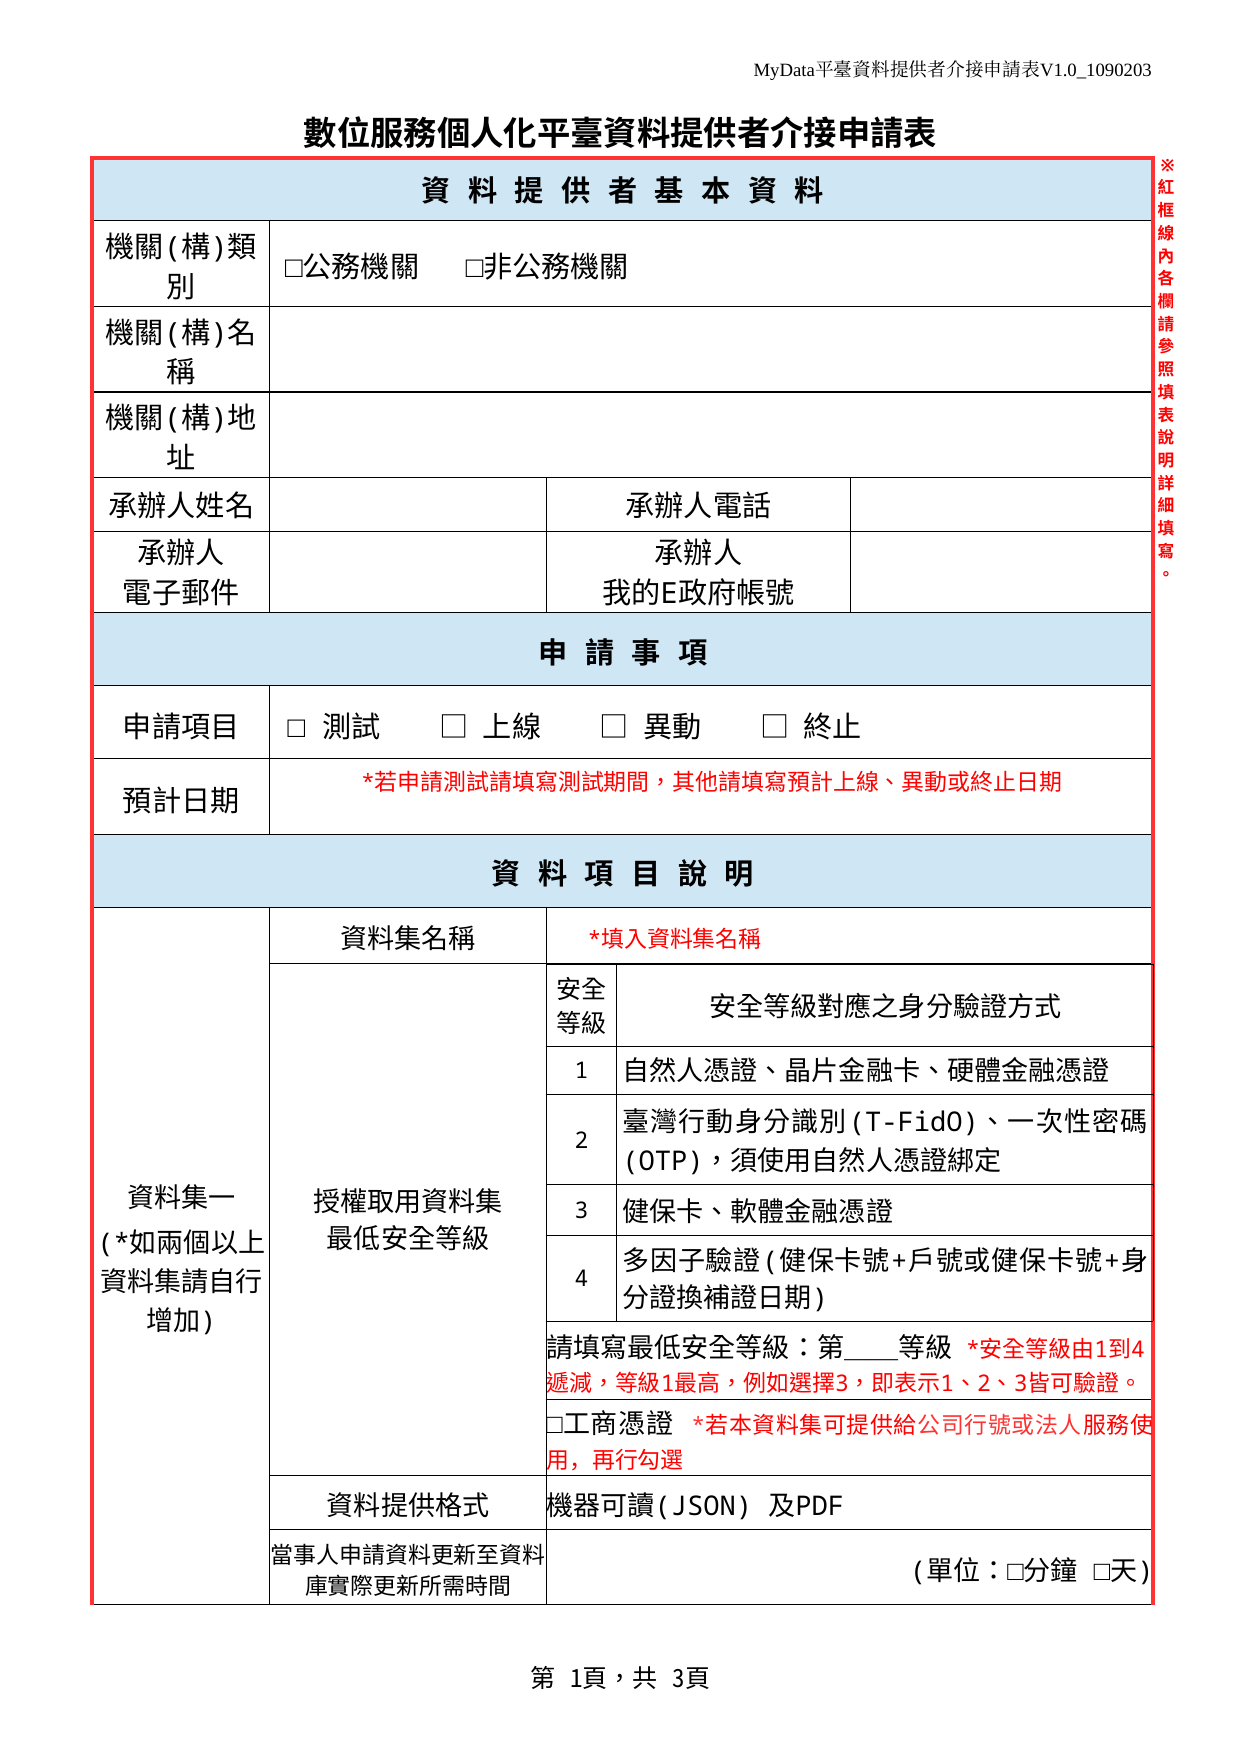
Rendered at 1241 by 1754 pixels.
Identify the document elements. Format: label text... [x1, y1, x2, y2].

table_cell [851, 532, 1151, 612]
table_cell □ 測試 □ 上線 □ 異動 □ 終止 [270, 686, 1151, 758]
table_cell 承辦人 電子郵件 [94, 532, 269, 612]
table_cell 授權取用資料集 最低安全等級 [270, 964, 546, 1475]
text ※紅框線內各欄請參照填表說明詳細填寫。 [1157, 153, 1183, 585]
table_cell 承辦人 我的E政府帳號 [547, 532, 850, 612]
table_cell [270, 393, 1151, 477]
table_cell □公務機關 □非公務機關 [270, 221, 1151, 306]
table_cell 臺灣行動身分識別(T-FidO)、一次性密碼(OTP)，須使用自然人憑證綁定 [617, 1095, 1151, 1184]
table_cell 多因子驗證(健保卡號+戶號或健保卡號+身分證換補證日期) [617, 1236, 1151, 1321]
table_cell 機器可讀(JSON) 及PDF [547, 1476, 1151, 1529]
table_cell 健保卡、軟體金融憑證 [617, 1185, 1151, 1235]
table_cell 3 [547, 1185, 616, 1235]
table_cell 當事人申請資料更新至資料庫實際更新所需時間 [270, 1530, 546, 1604]
table_cell *填入資料集名稱 [547, 908, 1151, 963]
table_cell 機關(構)地址 [94, 393, 269, 477]
table_cell 資 料 項 目 說 明 [94, 835, 1151, 907]
table_cell 1 [547, 1047, 616, 1094]
table_cell 請填寫最低安全等級：第＿＿等級 *安全等級由1到4遞減，等級1最高，例如選擇3，即表示1、2、3皆可驗證。 [547, 1322, 1151, 1398]
table_header 安全等級對應之身分驗證方式 [617, 965, 1151, 1046]
table_cell 資料提供格式 [270, 1476, 546, 1529]
table_cell 申 請 事 項 [94, 613, 1151, 685]
table_cell 資料集一 (*如兩個以上資料集請自行增加) [94, 908, 269, 1604]
table_cell [270, 478, 546, 531]
table_cell □工商憑證 *若本資料集可提供給公司行號或法人服務使用，再行勾選 [547, 1400, 1151, 1475]
table_cell 資料集名稱 [270, 908, 546, 963]
table_cell 機關(構)名稱 [94, 307, 269, 391]
text [1157, 585, 1183, 610]
table_cell *若申請測試請填寫測試期間，其他請填寫預計上線、異動或終止日期 [270, 759, 1151, 834]
table_cell 承辦人電話 [547, 478, 850, 531]
table_cell (單位：□分鐘 □天) [547, 1530, 1151, 1604]
table_cell 申請項目 [94, 686, 269, 758]
table_cell 機關(構)類別 [94, 221, 269, 306]
table_cell 承辦人姓名 [94, 478, 269, 531]
table_cell [270, 532, 546, 612]
table_header 資 料 提 供 者 基 本 資 料 [94, 160, 1151, 220]
table_cell [270, 307, 1151, 391]
table_header 安全等級 [547, 965, 616, 1046]
table_cell 預計日期 [94, 759, 269, 834]
table_cell 4 [547, 1236, 616, 1321]
table_cell 2 [547, 1095, 616, 1184]
table_cell [851, 478, 1151, 531]
table_cell 自然人憑證、晶片金融卡、硬體金融憑證 [617, 1047, 1151, 1094]
text 數位服務個人化平臺資料提供者介接申請表 [88, 110, 1152, 156]
